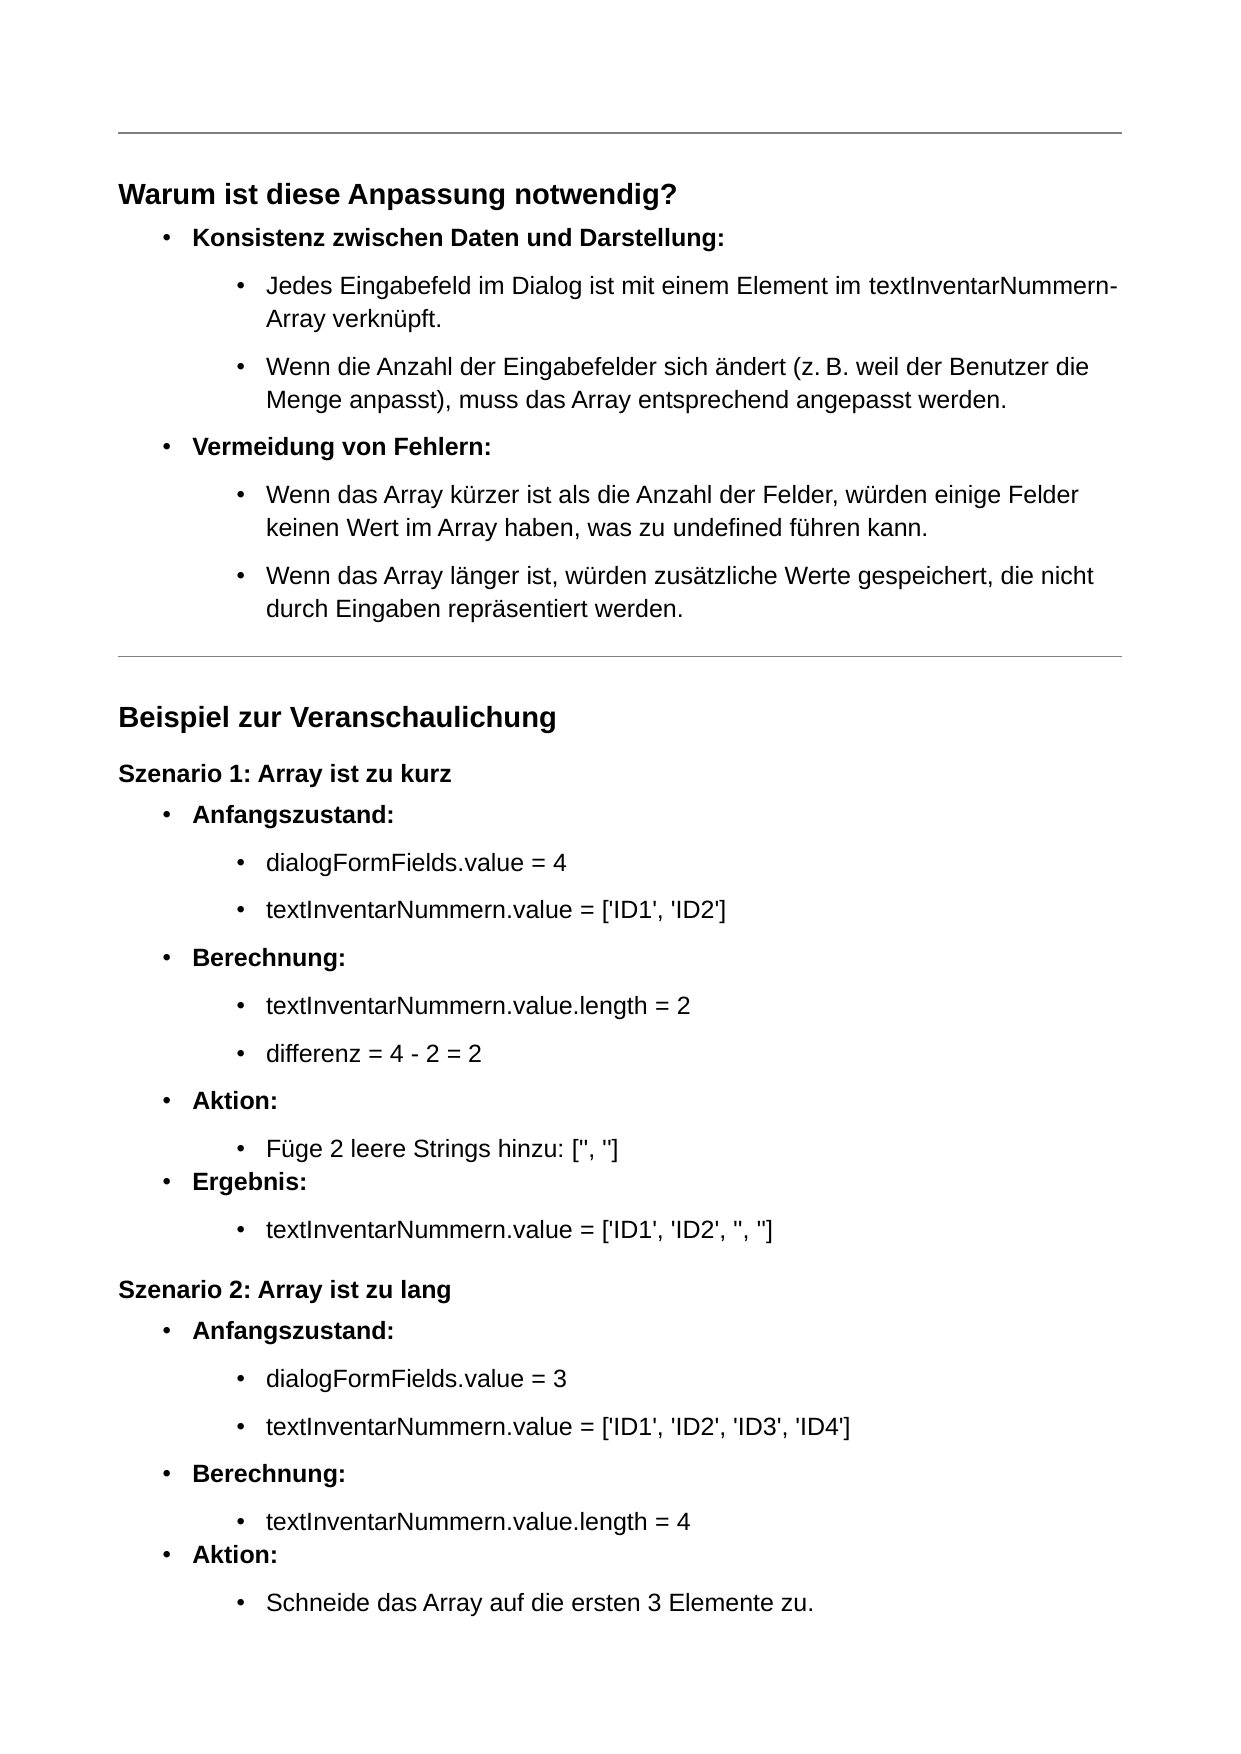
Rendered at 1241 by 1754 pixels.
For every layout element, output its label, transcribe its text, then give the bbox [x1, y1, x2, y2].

list Füge 2 leere Strings hinzu: ['', ''] [236, 1134, 1122, 1163]
list Wenn das Array länger ist, würden zusätzliche Werte gespeichert, die nicht durch Eingaben repräsentiert werden. [236, 561, 1122, 622]
list Aktion: [162, 1086, 1122, 1115]
list Ergebnis: [162, 1167, 1122, 1196]
subtitle Szenario 1: Array ist zu kurz [118, 759, 1122, 787]
list Anfangszustand: [162, 1316, 1122, 1345]
list Berechnung: [162, 943, 1122, 972]
list Schneide das Array auf die ersten 3 Elemente zu. [236, 1588, 1122, 1617]
list textInventarNummern.value.length = 2 [236, 991, 1122, 1020]
list Aktion: [162, 1540, 1122, 1569]
list Vermeidung von Fehlern: [162, 432, 1122, 461]
subtitle Beispiel zur Veranschaulichung [118, 700, 1122, 734]
list Jedes Eingabefeld im Dialog ist mit einem Element im textInventarNummern-Array verknüpft. [236, 271, 1122, 333]
list Wenn die Anzahl der Eingabefelder sich ändert (z. B. weil der Benutzer die Menge anpasst), muss das Array entsprechend angepasst werden. [236, 351, 1122, 413]
list dialogFormFields.value = 4 [236, 848, 1122, 877]
list differenz = 4 - 2 = 2 [236, 1038, 1122, 1067]
subtitle Warum ist diese Anpassung notwendig? [118, 177, 1122, 211]
list textInventarNummern.value = ['ID1', 'ID2'] [236, 895, 1122, 924]
subtitle Szenario 2: Array ist zu lang [118, 1275, 1122, 1304]
list Wenn das Array kürzer ist als die Anzahl der Felder, würden einige Felder keinen Wert im Array haben, was zu undefined führen kann. [236, 480, 1122, 542]
list Anfangszustand: [162, 800, 1122, 829]
list textInventarNummern.value = ['ID1', 'ID2', 'ID3', 'ID4'] [236, 1412, 1122, 1441]
list textInventarNummern.value.length = 4 [236, 1507, 1122, 1536]
list dialogFormFields.value = 3 [236, 1364, 1122, 1393]
list Berechnung: [162, 1459, 1122, 1488]
list textInventarNummern.value = ['ID1', 'ID2', '', ''] [236, 1215, 1122, 1244]
list Konsistenz zwischen Daten und Darstellung: [162, 223, 1122, 252]
